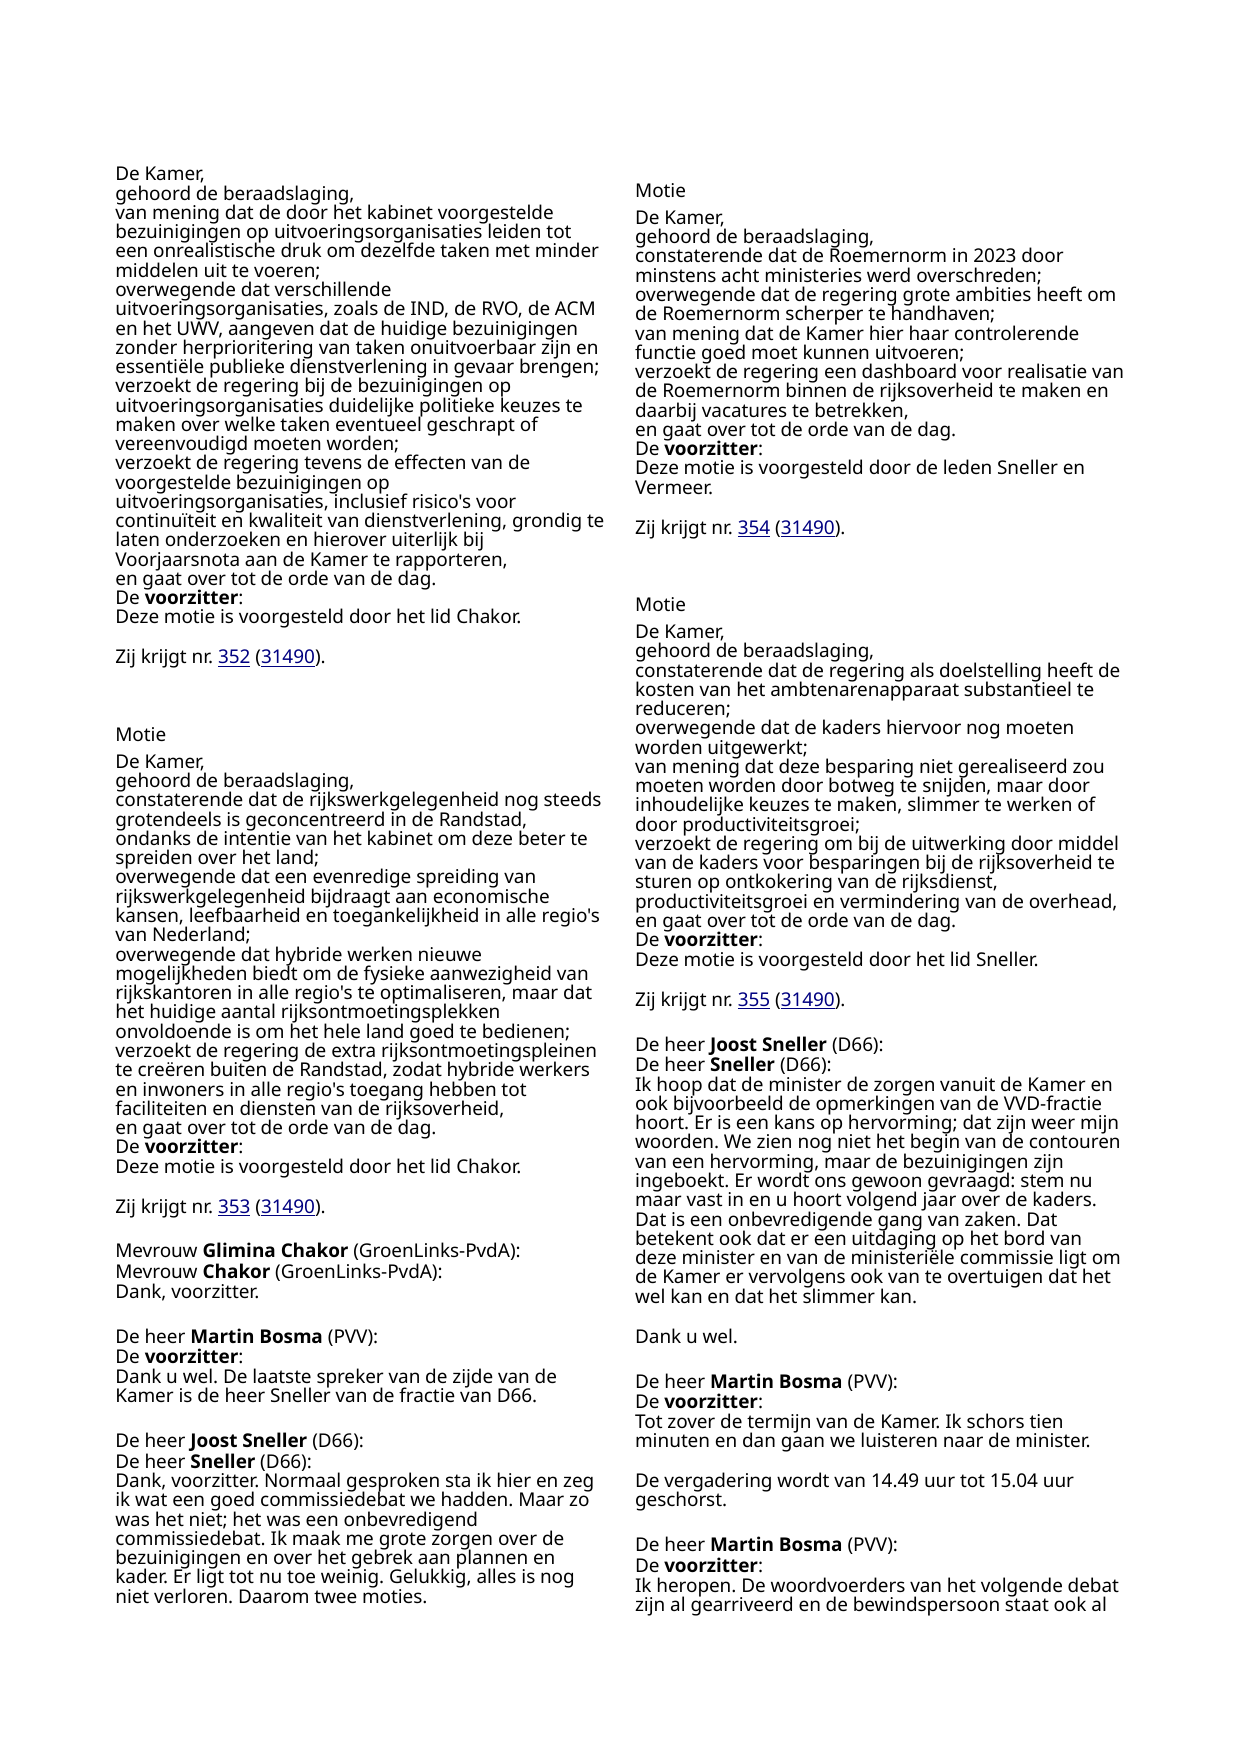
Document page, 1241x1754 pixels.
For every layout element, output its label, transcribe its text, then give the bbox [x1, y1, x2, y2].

text overwegende dat een evenredige spreiding van rijkswerkgelegenheid bijdraagt aan economische kansen, leefbaarheid en toegankelijkheid in alle regio's van Nederland; [115, 868, 605, 946]
text constaterende dat de Roemernorm in 2023 door minstens acht ministeries werd overschreden; [635, 247, 1125, 286]
text Deze motie is voorgesteld door het lid Sneller. [635, 951, 1125, 970]
text De heer Martin Bosma (PVV): [115, 1323, 605, 1348]
text Mevrouw Glimina Chakor (GroenLinks-PvdA): [115, 1238, 605, 1263]
text De voorzitter: [635, 440, 1125, 459]
text De heer Martin Bosma (PVV): [635, 1532, 1125, 1557]
text Mevrouw Chakor (GroenLinks-PvdA): [115, 1263, 605, 1283]
text De Kamer, [115, 165, 605, 184]
text De heer Sneller (D66): [115, 1453, 605, 1472]
text verzoekt de regering de extra rijksontmoetingspleinen te creëren buiten de Randstad, zodat hybride werkers en inwoners in alle regio's toegang hebben tot faciliteiten en diensten van de rijksoverheid, [115, 1042, 605, 1119]
text overwegende dat de regering grote ambities heeft om de Roemernorm scherper te handhaven; [635, 286, 1125, 324]
text Deze motie is voorgesteld door het lid Chakor. [115, 1158, 605, 1177]
text Deze motie is voorgesteld door het lid Chakor. [115, 608, 605, 628]
text verzoekt de regering tevens de effecten van de voorgestelde bezuinigingen op uitvoeringsorganisaties, inclusief risico's voor continuïteit en kwaliteit van dienstverlening, grondig te laten onderzoeken en hierover uiterlijk bij Voorjaarsnota aan de Kamer te rapporteren, [115, 454, 605, 570]
text Dank, voorzitter. [115, 1283, 605, 1302]
text van mening dat de Kamer hier haar controlerende functie goed moet kunnen uitvoeren; [635, 324, 1125, 363]
text en gaat over tot de orde van de dag. [635, 912, 1125, 931]
text gehoord de beraadslaging, [635, 642, 1125, 662]
text Dank, voorzitter. Normaal gesproken sta ik hier en zeg ik wat een goed commissiedebat we hadden. Maar zo was het niet; het was een onbevredigend commissiedebat. Ik maak me grote zorgen over de bezuinigingen en over het gebrek aan plannen en kader. Er ligt tot nu toe weinig. Gelukkig, alles is nog niet verloren. Daarom twee moties. [115, 1472, 605, 1607]
text gehoord de beraadslaging, [635, 228, 1125, 247]
text De heer Joost Sneller (D66): [115, 1427, 605, 1453]
text Motie [635, 177, 1125, 203]
text De voorzitter: [635, 1393, 1125, 1413]
text Dank u wel. [635, 1328, 1125, 1347]
text overwegende dat verschillende uitvoeringsorganisaties, zoals de IND, de RVO, de ACM en het UWV, aangeven dat de huidige bezuinigingen zonder herprioritering van taken onuitvoerbaar zijn en essentiële publieke dienstverlening in gevaar brengen; [115, 281, 605, 377]
text Dank u wel. De laatste spreker van de zijde van de Kamer is de heer Sneller van de fractie van D66. [115, 1368, 605, 1406]
text overwegende dat de kaders hiervoor nog moeten worden uitgewerkt; [635, 719, 1125, 758]
text Tot zover de termijn van de Kamer. Ik schors tien minuten en dan gaan we luisteren naar de minister. [635, 1413, 1125, 1451]
text gehoord de beraadslaging, [115, 772, 605, 791]
text en gaat over tot de orde van de dag. [115, 1119, 605, 1138]
text van mening dat deze besparing niet gerealiseerd zou moeten worden door botweg te snijden, maar door inhoudelijke keuzes te maken, slimmer te werken of door productiviteitsgroei; [635, 758, 1125, 835]
text Ik heropen. De woordvoerders van het volgende debat zijn al gearriveerd en de bewindspersoon staat ook al [635, 1577, 1125, 1615]
text Motie [115, 721, 605, 747]
text verzoekt de regering om bij de uitwerking door middel van de kaders voor besparingen bij de rijksoverheid te sturen op ontkokering van de rijksdienst, productiviteitsgroei en vermindering van de overhead, [635, 835, 1125, 912]
text De voorzitter: [115, 589, 605, 608]
text De heer Joost Sneller (D66): [635, 1031, 1125, 1056]
text en gaat over tot de orde van de dag. [115, 570, 605, 589]
text en gaat over tot de orde van de dag. [635, 421, 1125, 440]
text De voorzitter: [115, 1348, 605, 1368]
text De Kamer, [635, 623, 1125, 642]
text Zij krijgt nr. 355 (31490). [635, 991, 1125, 1010]
text Ik hoop dat de minister de zorgen vanuit de Kamer en ook bijvoorbeeld de opmerkingen van de VVD-fractie hoort. Er is een kans op hervorming; dat zijn weer mijn woorden. We zien nog niet het begin van de contouren van een hervorming, maar de bezuinigingen zijn ingeboekt. Er wordt ons gewoon gevraagd: stem nu maar vast in en u hoort volgend jaar over de kaders. Dat is een onbevredigende gang van zaken. Dat betekent ook dat er een uitdaging op het bord van deze minister en van de ministeriële commissie ligt om de Kamer er vervolgens ook van te overtuigen dat het wel kan en dat het slimmer kan. [635, 1076, 1125, 1307]
text De heer Sneller (D66): [635, 1056, 1125, 1076]
text De voorzitter: [635, 1557, 1125, 1577]
text Zij krijgt nr. 353 (31490). [115, 1198, 605, 1217]
text verzoekt de regering een dashboard voor realisatie van de Roemernorm binnen de rijksoverheid te maken en daarbij vacatures te betrekken, [635, 363, 1125, 421]
text De voorzitter: [635, 931, 1125, 951]
text constaterende dat de regering als doelstelling heeft de kosten van het ambtenarenapparaat substantieel te reduceren; [635, 662, 1125, 719]
text overwegende dat hybride werken nieuwe mogelijkheden biedt om de fysieke aanwezigheid van rijkskantoren in alle regio's te optimaliseren, maar dat het huidige aantal rijksontmoetingsplekken onvoldoende is om het hele land goed te bedienen; [115, 946, 605, 1042]
text verzoekt de regering bij de bezuinigingen op uitvoeringsorganisaties duidelijke politieke keuzes te maken over welke taken eventueel geschrapt of vereenvoudigd moeten worden; [115, 377, 605, 454]
text Deze motie is voorgesteld door de leden Sneller en Vermeer. [635, 459, 1125, 498]
text gehoord de beraadslaging, [115, 184, 605, 204]
text constaterende dat de rijkswerkgelegenheid nog steeds grotendeels is geconcentreerd in de Randstad, ondanks de intentie van het kabinet om deze beter te spreiden over het land; [115, 791, 605, 868]
text Motie [635, 591, 1125, 617]
text Zij krijgt nr. 354 (31490). [635, 519, 1125, 538]
text De voorzitter: [115, 1138, 605, 1158]
text De Kamer, [115, 753, 605, 772]
text van mening dat de door het kabinet voorgestelde bezuinigingen op uitvoeringsorganisaties leiden tot een onrealistische druk om dezelfde taken met minder middelen uit te voeren; [115, 204, 605, 281]
text De vergadering wordt van 14.49 uur tot 15.04 uur geschorst. [635, 1472, 1125, 1511]
text Zij krijgt nr. 352 (31490). [115, 648, 605, 668]
text De heer Martin Bosma (PVV): [635, 1368, 1125, 1393]
text De Kamer, [635, 209, 1125, 228]
